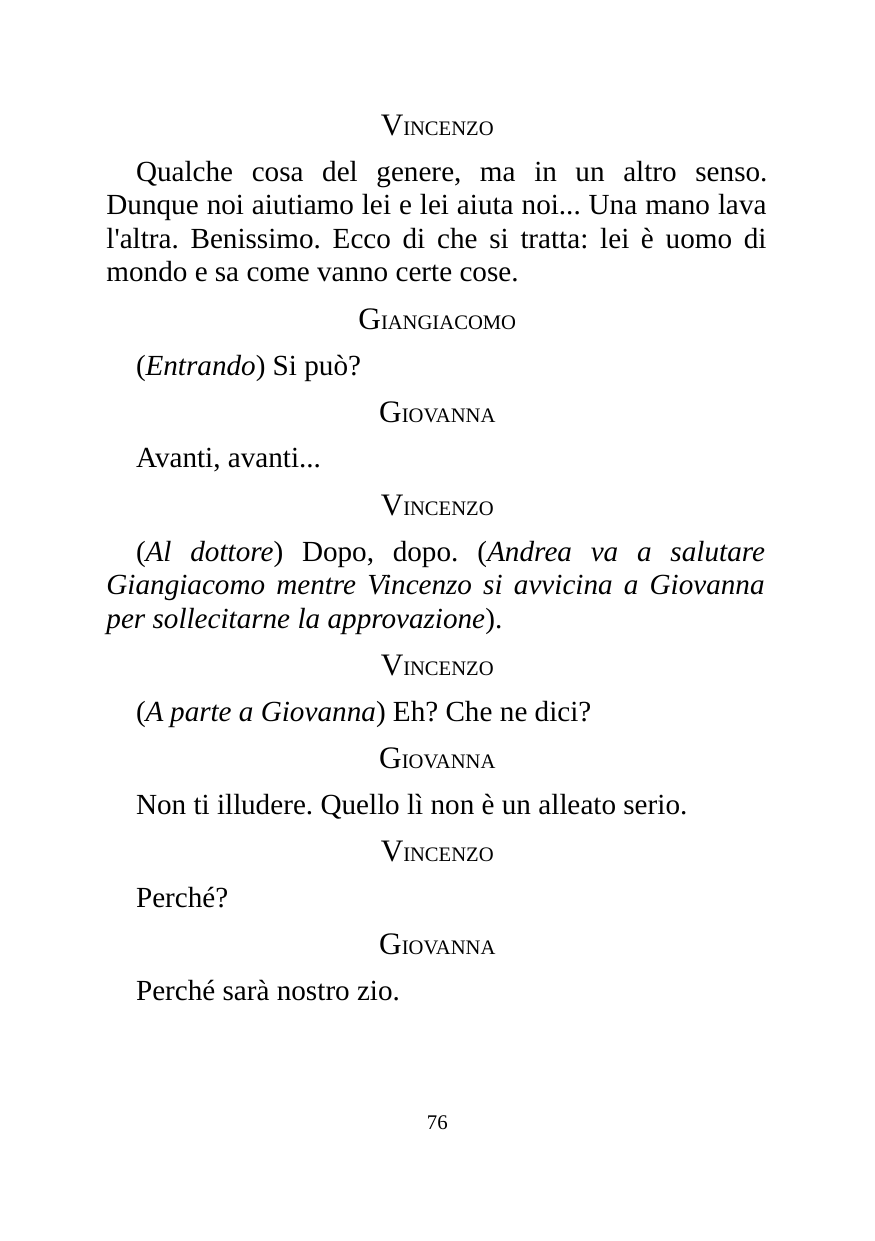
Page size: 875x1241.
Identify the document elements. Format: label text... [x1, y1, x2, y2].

text Vincenzo [106, 646, 768, 682]
text Avanti, avanti... [106, 441, 768, 474]
text (Entrando) Si può? [106, 348, 768, 381]
text Giangiacomo [106, 300, 768, 336]
text Vincenzo [106, 106, 768, 142]
text Qualche cosa del genere, ma in un altro senso. Dunque noi aiutiamo lei e lei aiuta noi... Una mano lava l'altra. Benissimo. Ecco di che si tratta: lei è uomo di mondo e sa come vanno certe cose. [106, 154, 768, 288]
text Vincenzo [106, 832, 768, 868]
text Giovanna [106, 393, 768, 429]
text (Al dottore) Dopo, dopo. (Andrea va a salutare Giangiacomo mentre Vincenzo si avvicina a Giovanna per sollecitarne la approvazione). [106, 534, 768, 634]
text Giovanna [106, 925, 768, 961]
text Giovanna [106, 739, 768, 775]
text Vincenzo [106, 486, 768, 522]
text Perché sarà nostro zio. [106, 973, 768, 1006]
text Perché? [106, 880, 768, 913]
text Non ti illudere. Quello lì non è un alleato serio. [106, 787, 768, 820]
text (A parte a Giovanna) Eh? Che ne dici? [106, 694, 768, 727]
